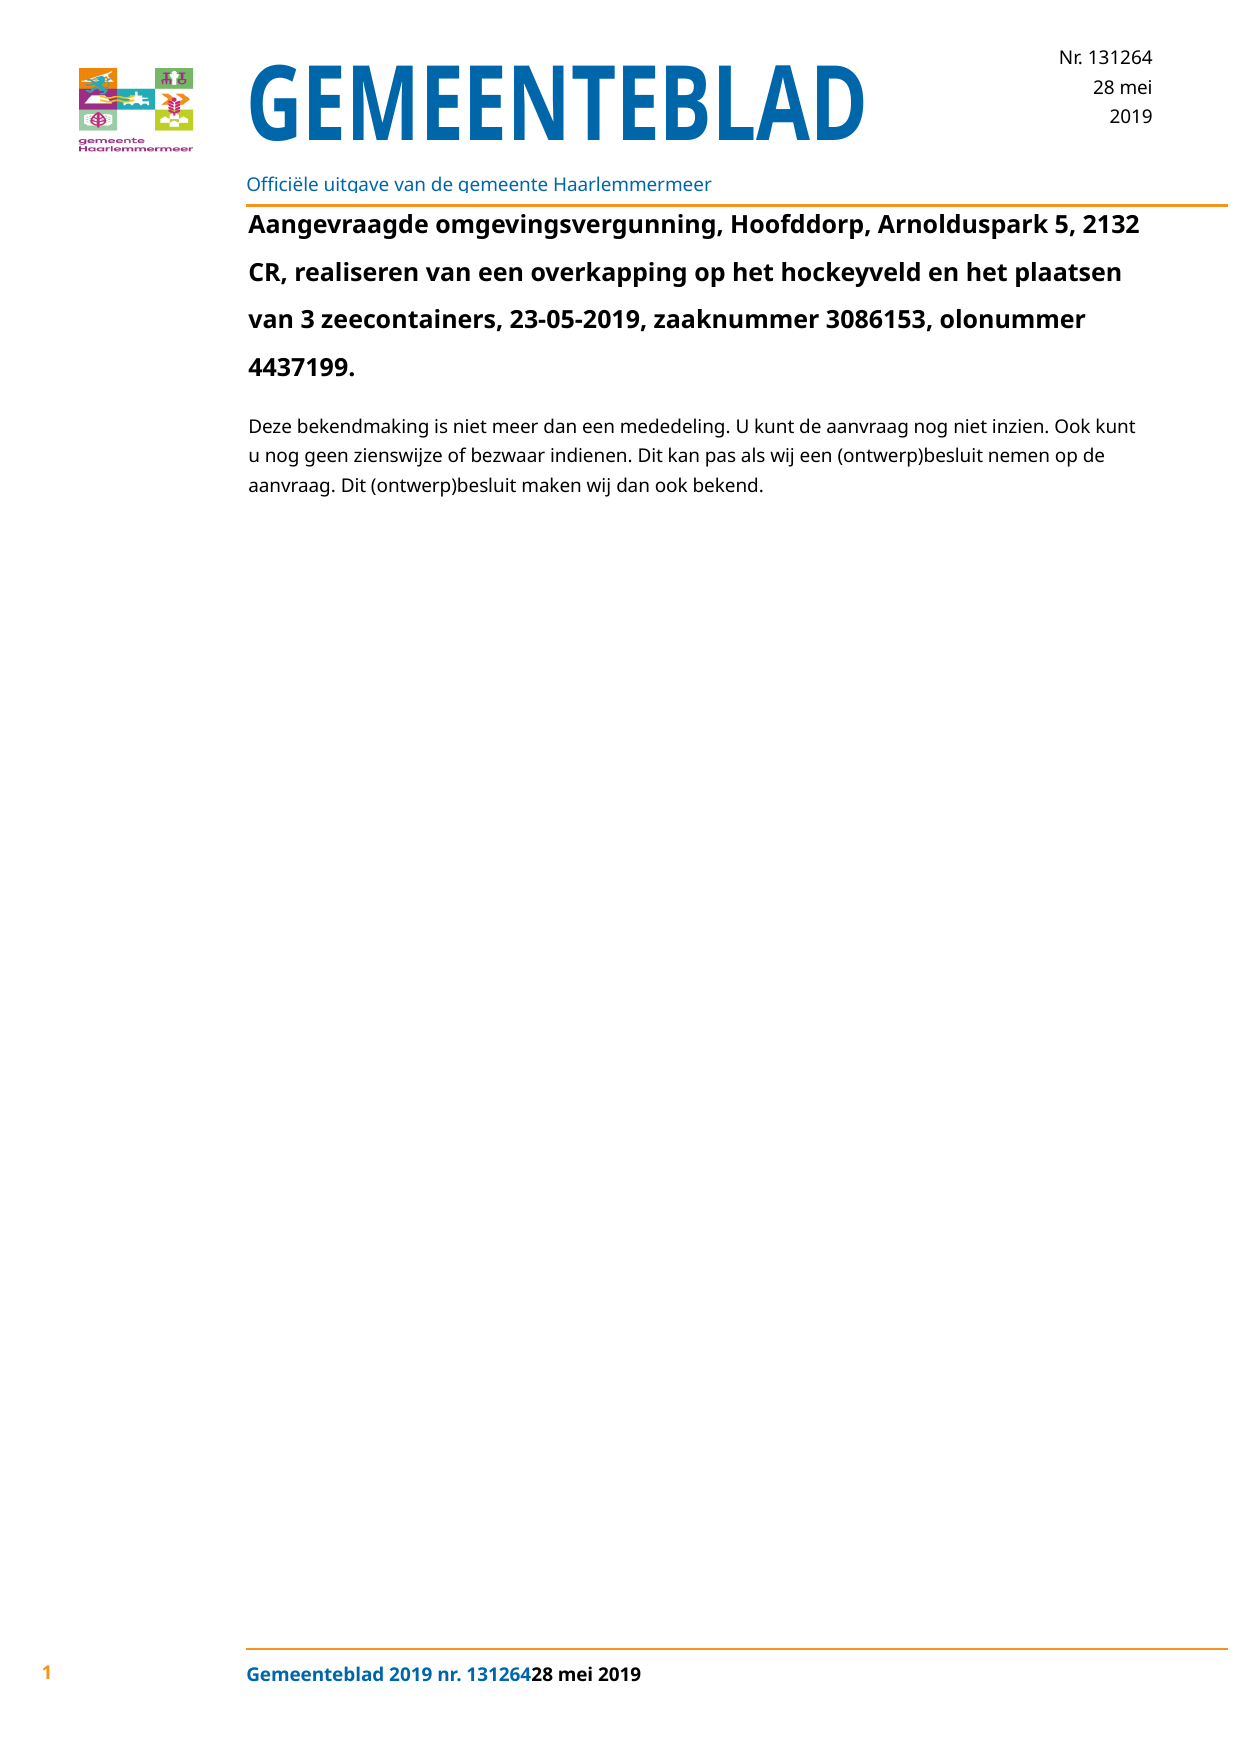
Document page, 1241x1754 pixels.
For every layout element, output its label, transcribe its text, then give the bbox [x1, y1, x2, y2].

text Aangevraagde omgevingsvergunning, Hoofddorp, Arnolduspark 5, 2132 CR, realiseren van een overkapping op het hockeyveld en het plaatsen van 3 zeecontainers, 23-05-2019, zaaknummer 3086153, olonummer 4437199. [248, 207, 1152, 384]
text Deze bekendmaking is niet meer dan een mededeling. U kunt de aanvraag nog niet inzien. Ook kunt u nog geen zienswijze of bezwaar indienen. Dit kan pas als wij een (ontwerp)besluit nemen op de aanvraag. Dit (ontwerp)besluit maken wij dan ook bekend. [248, 413, 1152, 498]
picture [41, 47, 231, 172]
